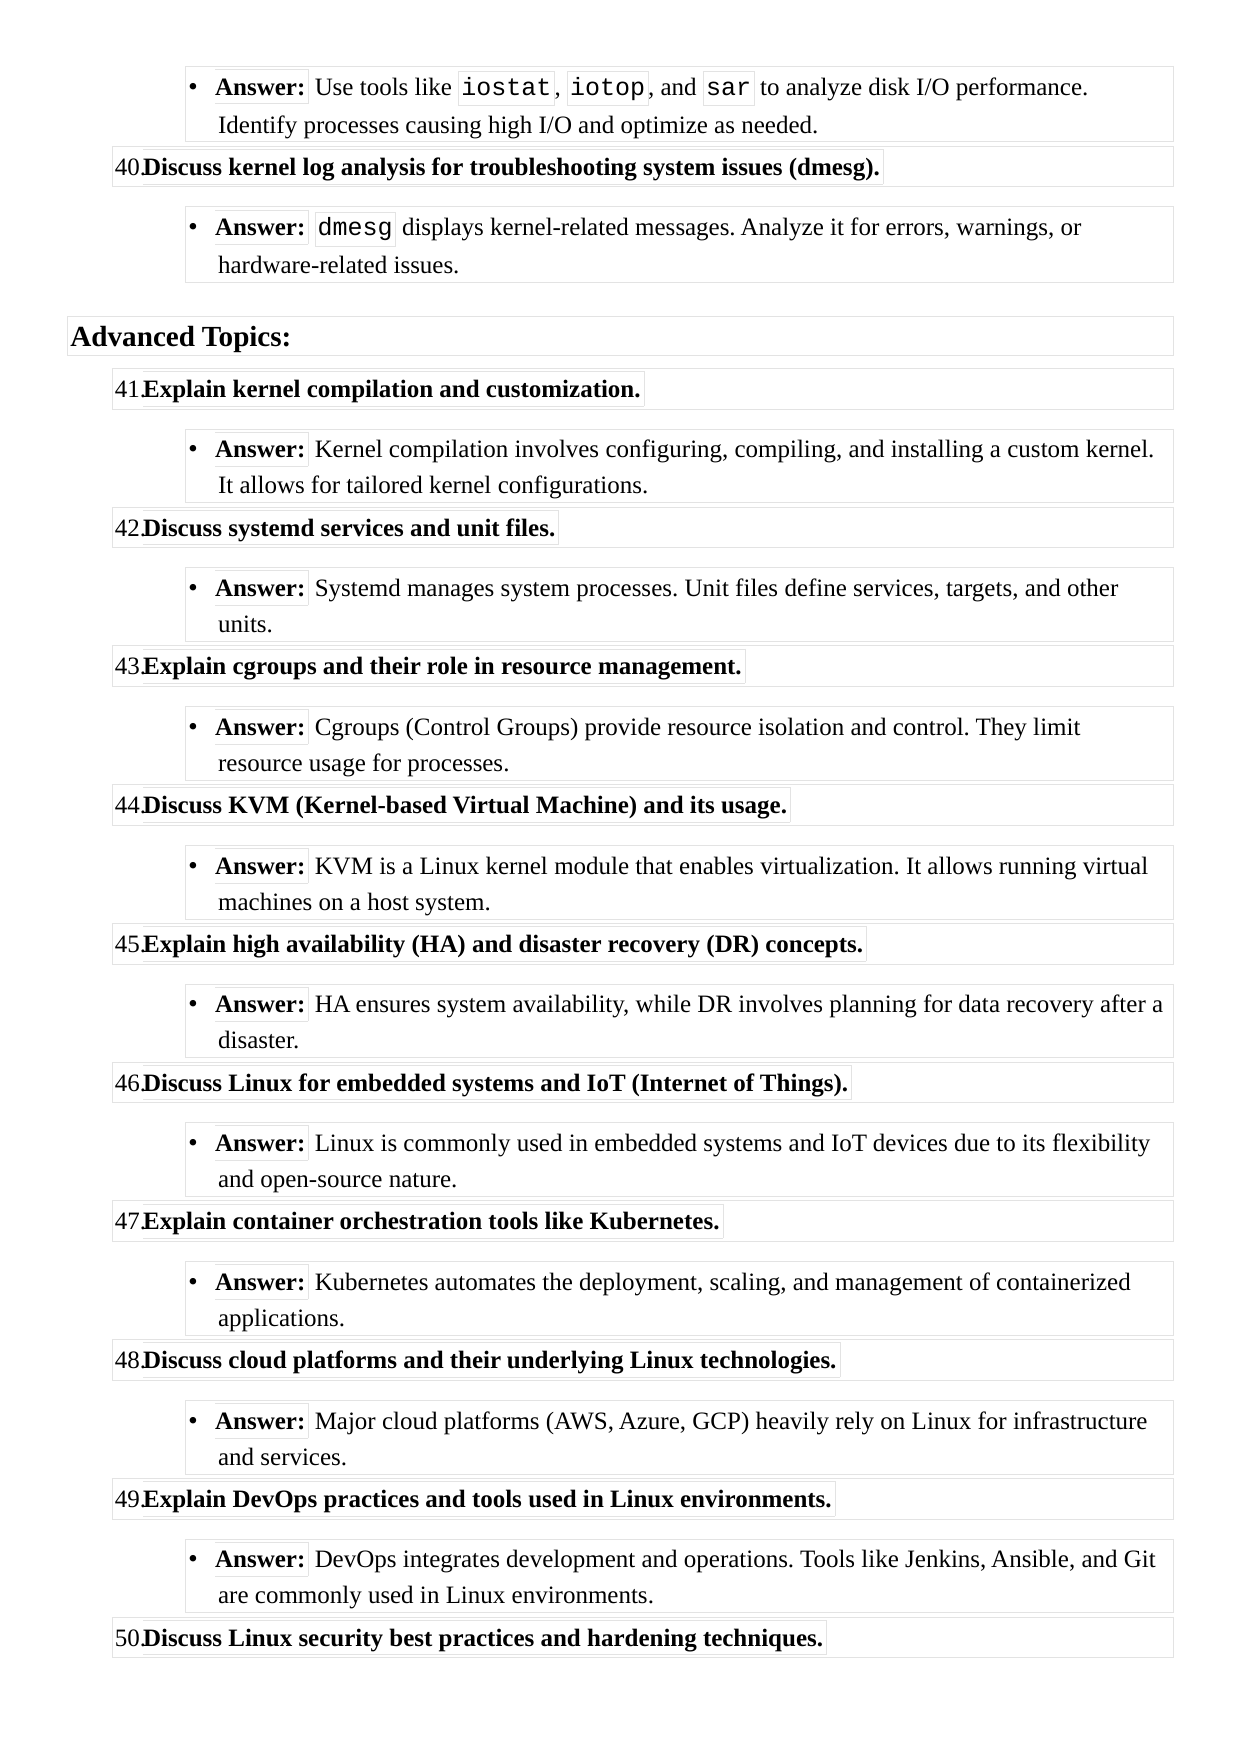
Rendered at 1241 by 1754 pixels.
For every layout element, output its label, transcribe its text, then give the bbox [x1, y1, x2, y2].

list Answer: Cgroups (Control Groups) provide resource isolation and control. They limit resource usage for processes. [186, 707, 1173, 780]
list Answer: Use tools like iostat, iotop, and sar to analyze disk I/O performance. Identify processes causing high I/O and optimize as needed. [186, 67, 1173, 141]
list Explain DevOps practices and tools used in Linux environments. [113, 1479, 1173, 1519]
list Answer: Major cloud platforms (AWS, Azure, GCP) heavily rely on Linux for infrastructure and services. [186, 1401, 1173, 1474]
list Discuss Linux security best practices and hardening techniques. [113, 1618, 1173, 1657]
list Explain container orchestration tools like Kubernetes. [113, 1201, 1173, 1241]
list Explain cgroups and their role in resource management. [113, 646, 1173, 686]
list Discuss KVM (Kernel-based Virtual Machine) and its usage. [113, 785, 1173, 825]
list Explain high availability (HA) and disaster recovery (DR) concepts. [113, 924, 1173, 964]
list Discuss Linux for embedded systems and IoT (Internet of Things). [113, 1063, 1173, 1102]
list Answer: Kernel compilation involves configuring, compiling, and installing a custom kernel. It allows for tailored kernel configurations. [186, 430, 1173, 502]
list Answer: HA ensures system availability, while DR involves planning for data recovery after a disaster. [186, 985, 1173, 1057]
list Answer: Linux is commonly used in embedded systems and IoT devices due to its flexibility and open-source nature. [186, 1123, 1173, 1196]
list Answer: KVM is a Linux kernel module that enables virtualization. It allows running virtual machines on a host system. [186, 846, 1173, 919]
list Answer: Kubernetes automates the deployment, scaling, and management of containerized applications. [186, 1262, 1173, 1335]
list Discuss cloud platforms and their underlying Linux technologies. [113, 1340, 1173, 1380]
list Discuss kernel log analysis for troubleshooting system issues (dmesg). [113, 147, 1173, 186]
subtitle Advanced Topics: [68, 317, 1173, 355]
list Answer: DevOps integrates development and operations. Tools like Jenkins, Ansible, and Git are commonly used in Linux environments. [186, 1540, 1173, 1612]
list Answer: dmesg displays kernel-related messages. Analyze it for errors, warnings, or hardware-related issues. [186, 207, 1173, 282]
list Discuss systemd services and unit files. [113, 508, 1173, 547]
list Explain kernel compilation and customization. [113, 369, 1173, 409]
list Answer: Systemd manages system processes. Unit files define services, targets, and other units. [186, 568, 1173, 641]
